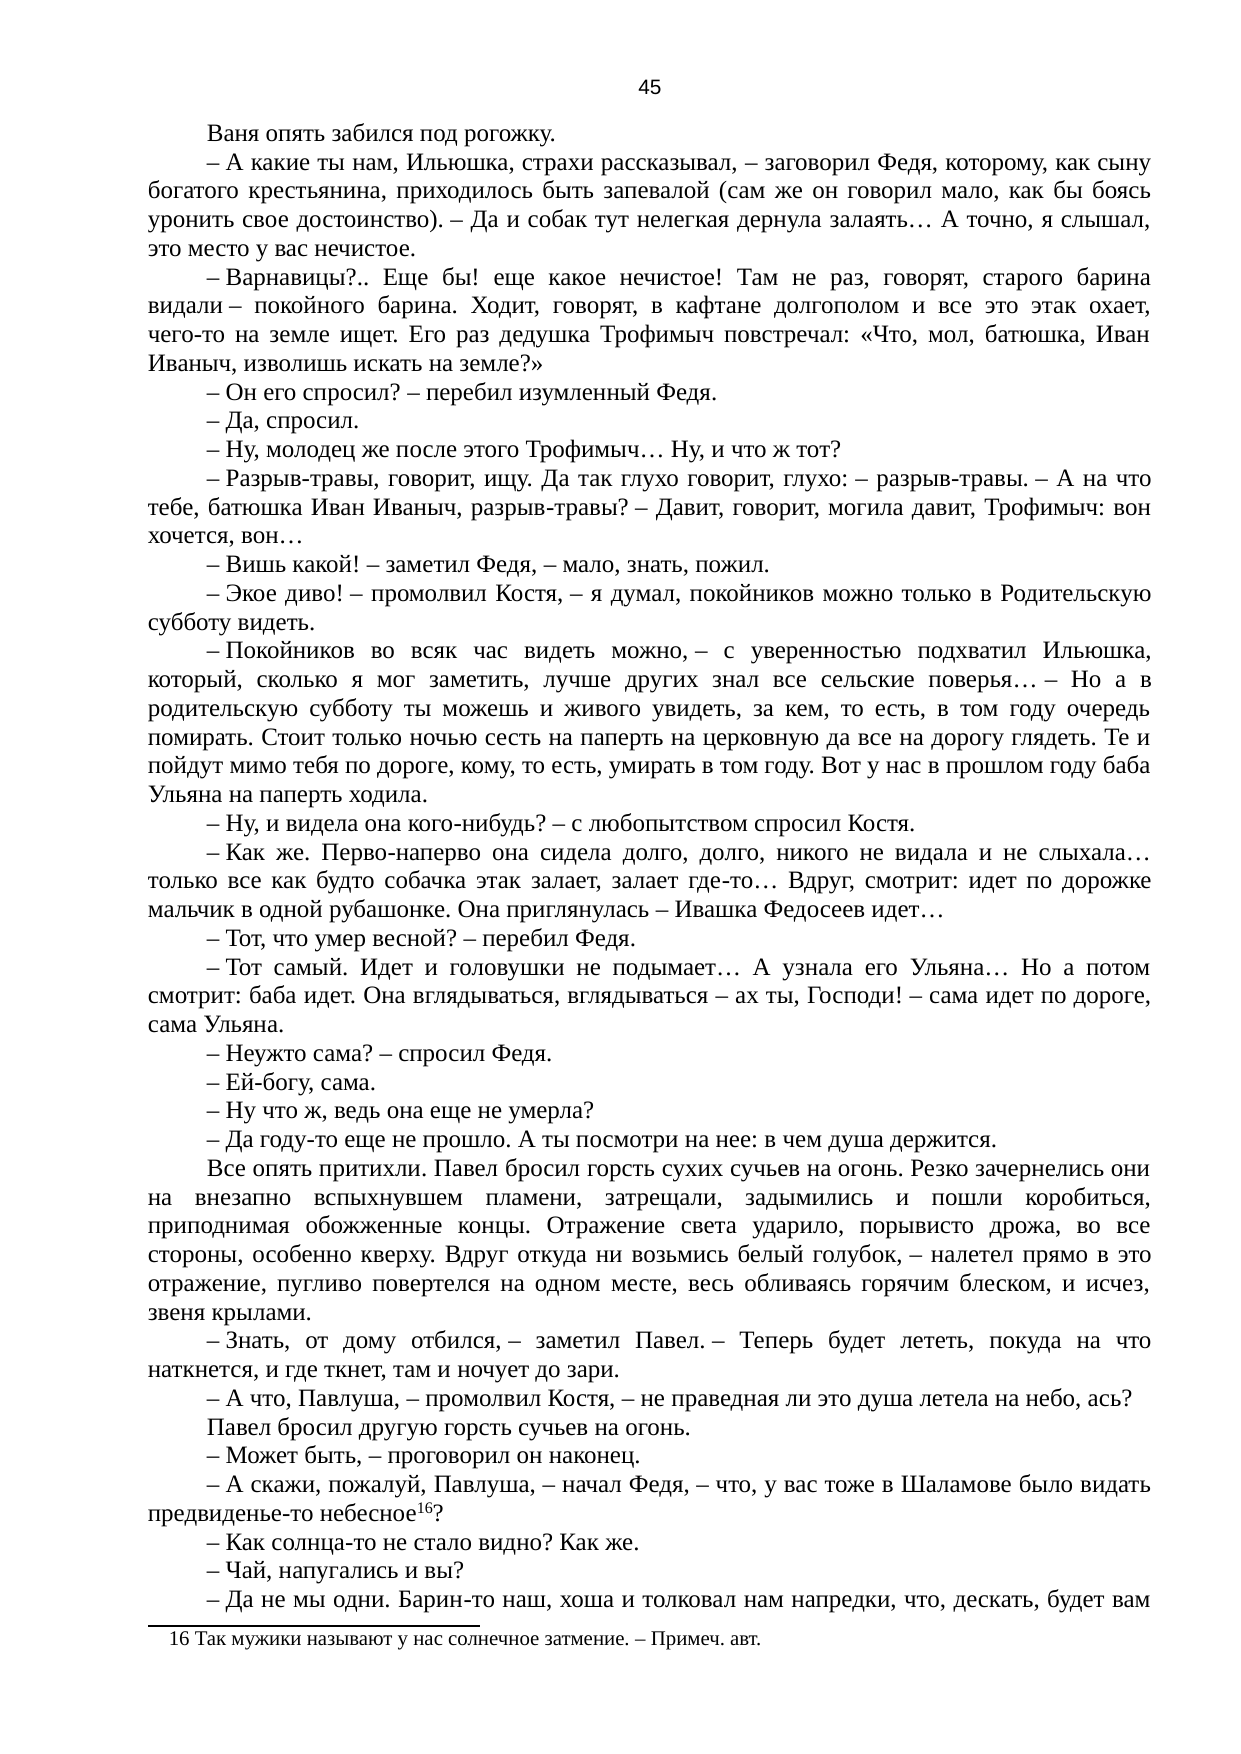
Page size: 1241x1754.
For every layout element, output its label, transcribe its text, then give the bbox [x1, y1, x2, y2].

text – Ей‑богу, сама. [148, 1067, 1152, 1096]
text – Неужто сама? – спросил Федя. [148, 1038, 1152, 1067]
text Ваня опять забился под рогожку. [148, 118, 1152, 147]
text – Экое диво! – промолвил Костя, – я думал, покойников можно только в Родительскую субботу видеть. [148, 578, 1152, 636]
text – Знать, от дому отбился, – заметил Павел. – Теперь будет лететь, покуда на что наткнется, и где ткнет, там и ночует до зари. [148, 1326, 1152, 1383]
text – Да, спросил. [148, 406, 1152, 434]
text – Покойников во всяк час видеть можно, – с уверенностью подхватил Ильюшка, который, сколько я мог заметить, лучше других знал все сельские поверья… – Но а в родительскую субботу ты можешь и живого увидеть, за кем, то есть, в том году очередь помирать. Стоит только ночью сесть на паперть на церковную да все на дорогу глядеть. Те и пойдут мимо тебя по дороге, кому, то есть, умирать в том году. Вот у нас в прошлом году баба Ульяна на паперть ходила. [148, 636, 1152, 808]
text – А какие ты нам, Ильюшка, страхи рассказывал, – заговорил Федя, которому, как сыну богатого крестьянина, приходилось быть запевалой (сам же он говорил мало, как бы боясь уронить свое достоинство). – Да и собак тут нелегкая дернула залаять… А точно, я слышал, это место у вас нечистое. [148, 147, 1152, 262]
text – Как солнца‑то не стало видно? Как же. [148, 1527, 1152, 1556]
text – Он его спросил? – перебил изумленный Федя. [148, 377, 1152, 406]
text – А скажи, пожалуй, Павлуша, – начал Федя, – что, у вас тоже в Шаламове было видать предвиденье‑то небесное? [148, 1469, 1152, 1527]
text Так мужики называют у нас солнечное затмение. – Примеч. авт. [148, 1626, 1152, 1650]
text – Может быть, – проговорил он наконец. [148, 1441, 1152, 1469]
text – Варнавицы?.. Еще бы! еще какое нечистое! Там не раз, говорят, старого барина видали – покойного барина. Ходит, говорят, в кафтане долгополом и все это этак охает, чего‑то на земле ищет. Его раз дедушка Трофимыч повстречал: «Что, мол, батюшка, Иван Иваныч, изволишь искать на земле?» [148, 262, 1152, 377]
text – Да не мы одни. Барин‑то наш, хоша и толковал нам напредки, что, дескать, будет вам [148, 1584, 1152, 1613]
text – Вишь какой! – заметил Федя, – мало, знать, пожил. [148, 549, 1152, 578]
text – Тот самый. Идет и головушки не подымает… А узнала его Ульяна… Но а потом смотрит: баба идет. Она вглядываться, вглядываться – ах ты, Господи! – сама идет по дороге, сама Ульяна. [148, 952, 1152, 1038]
text – Ну что ж, ведь она еще не умерла? [148, 1096, 1152, 1124]
text – Ну, молодец же после этого Трофимыч… Ну, и что ж тот? [148, 434, 1152, 463]
text – А что, Павлуша, – промолвил Костя, – не праведная ли это душа летела на небо, ась? [148, 1383, 1152, 1412]
text – Ну, и видела она кого‑нибудь? – с любопытством спросил Костя. [148, 808, 1152, 837]
text – Тот, что умер весной? – перебил Федя. [148, 923, 1152, 952]
text Павел бросил другую горсть сучьев на огонь. [148, 1412, 1152, 1441]
text – Как же. Перво‑наперво она сидела долго, долго, никого не видала и не слыхала… только все как будто собачка этак залает, залает где‑то… Вдруг, смотрит: идет по дорожке мальчик в одной рубашонке. Она приглянулась – Ивашка Федосеев идет… [148, 837, 1152, 923]
text – Разрыв‑травы, говорит, ищу. Да так глухо говорит, глухо: – разрыв‑травы. – А на что тебе, батюшка Иван Иваныч, разрыв‑травы? – Давит, говорит, могила давит, Трофимыч: вон хочется, вон… [148, 463, 1152, 549]
text – Да году‑то еще не прошло. А ты посмотри на нее: в чем душа держится. [148, 1124, 1152, 1153]
text Все опять притихли. Павел бросил горсть сухих сучьев на огонь. Резко зачернелись они на внезапно вспыхнувшем пламени, затрещали, задымились и пошли коробиться, приподнимая обожженные концы. Отражение света ударило, порывисто дрожа, во все стороны, особенно кверху. Вдруг откуда ни возьмись белый голубок, – налетел прямо в это отражение, пугливо повертелся на одном месте, весь обливаясь горячим блеском, и исчез, звеня крылами. [148, 1153, 1152, 1326]
text – Чай, напугались и вы? [148, 1556, 1152, 1584]
